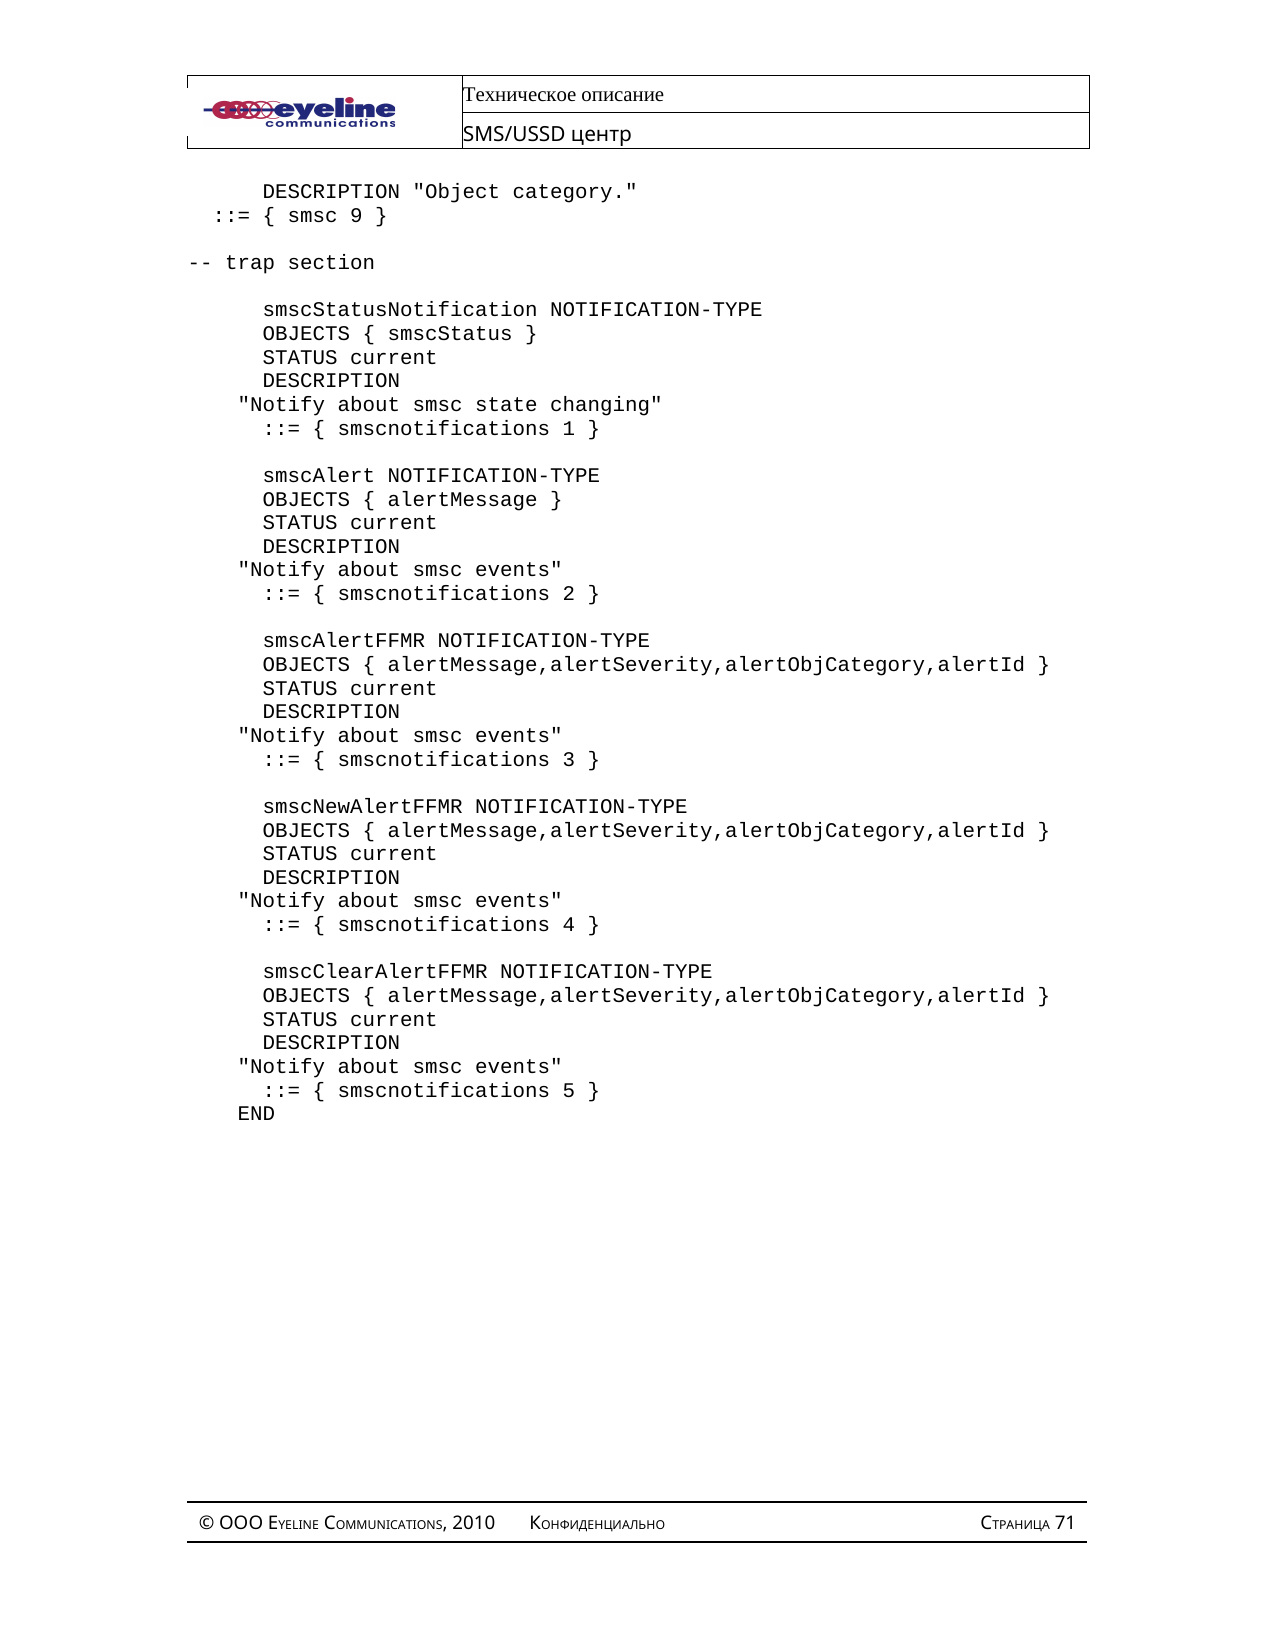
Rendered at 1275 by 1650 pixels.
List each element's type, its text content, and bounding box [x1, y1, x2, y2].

text ::= { smscnotifications 2 } [187, 583, 1088, 607]
text "Notify about smsc events" [187, 725, 1088, 749]
text OBJECTS { alertMessage,alertSeverity,alertObjCategory,alertId } [187, 819, 1088, 843]
text smscNewAlertFFMR NOTIFICATION-TYPE [187, 796, 1088, 819]
text "Notify about smsc events" [187, 891, 1088, 914]
text ::= { smscnotifications 4 } [187, 914, 1088, 938]
text ::= { smscnotifications 5 } [187, 1080, 1088, 1103]
text DESCRIPTION [187, 1032, 1088, 1056]
text STATUS current [187, 1009, 1088, 1032]
text smscStatusNotification NOTIFICATION-TYPE [187, 299, 1088, 323]
text "Notify about smsc state changing" [187, 394, 1088, 418]
text DESCRIPTION [187, 536, 1088, 559]
text smscAlertFFMR NOTIFICATION-TYPE [187, 630, 1088, 654]
text ::= { smscnotifications 1 } [187, 418, 1088, 441]
text STATUS current [187, 512, 1088, 536]
text END [187, 1103, 1088, 1127]
text DESCRIPTION "Object category." [187, 181, 1088, 205]
text OBJECTS { alertMessage,alertSeverity,alertObjCategory,alertId } [187, 985, 1088, 1009]
text STATUS current [187, 347, 1088, 370]
text smscClearAlertFFMR NOTIFICATION-TYPE [187, 961, 1088, 985]
text ::= { smsc 9 } [187, 205, 1088, 228]
text STATUS current [187, 678, 1088, 701]
text DESCRIPTION [187, 370, 1088, 394]
text STATUS current [187, 843, 1088, 867]
text "Notify about smsc events" [187, 559, 1088, 583]
text "Notify about smsc events" [187, 1056, 1088, 1080]
text OBJECTS { alertMessage } [187, 488, 1088, 512]
text smscAlert NOTIFICATION-TYPE [187, 465, 1088, 488]
text OBJECTS { alertMessage,alertSeverity,alertObjCategory,alertId } [187, 654, 1088, 678]
text DESCRIPTION [187, 701, 1088, 725]
text OBJECTS { smscStatus } [187, 323, 1088, 347]
text ::= { smscnotifications 3 } [187, 749, 1088, 772]
picture [203, 97, 396, 127]
text -- trap section [187, 252, 1088, 276]
text DESCRIPTION [187, 867, 1088, 891]
